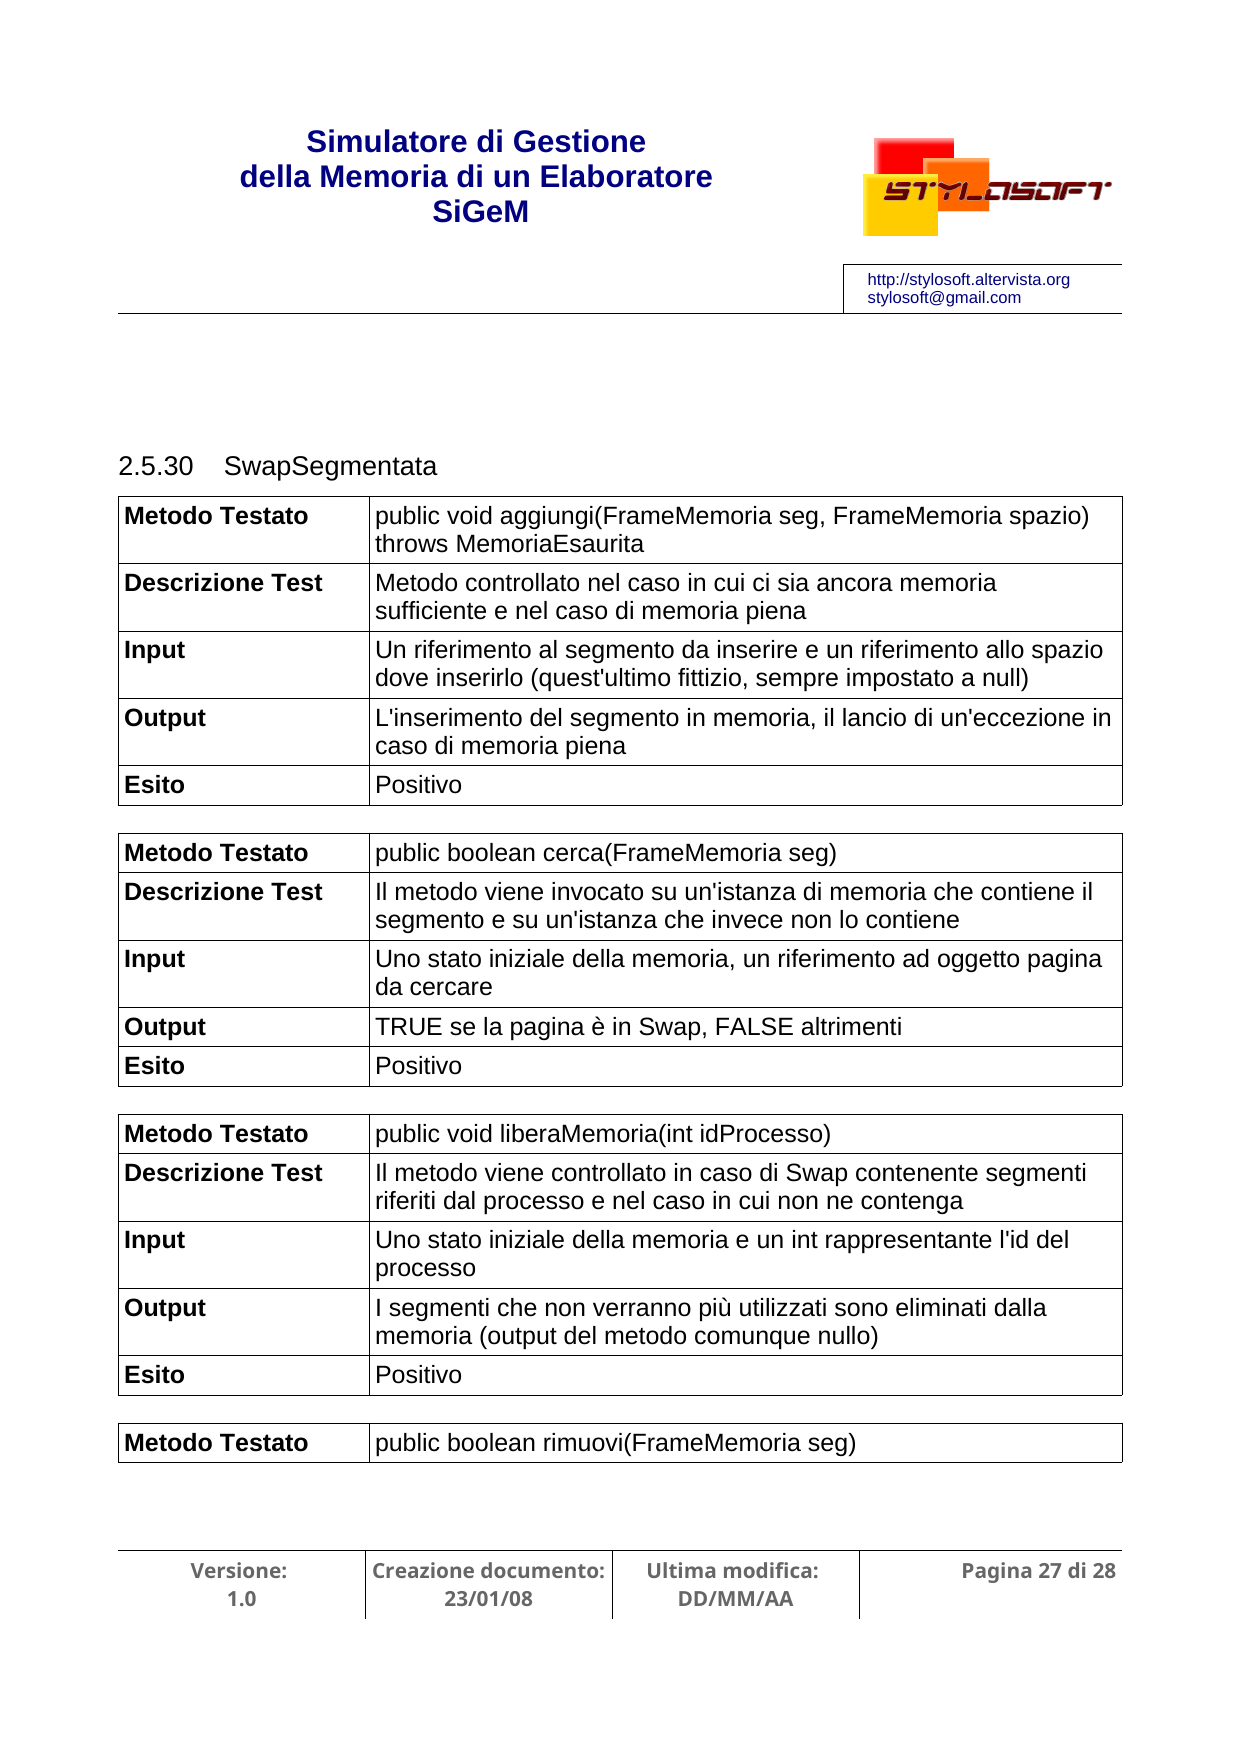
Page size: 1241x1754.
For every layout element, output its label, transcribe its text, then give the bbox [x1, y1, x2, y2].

table_cell Input [119, 632, 369, 698]
picture [848, 123, 1117, 247]
table_cell Esito [119, 1047, 369, 1086]
table_cell Metodo controllato nel caso in cui ci sia ancora memoria sufficiente e nel caso di memoria piena [370, 564, 1122, 631]
table_cell Output [119, 1008, 369, 1046]
table_cell Descrizione Test [119, 1154, 369, 1221]
subtitle SwapSegmentata [118, 451, 1122, 481]
table_cell Uno stato iniziale della memoria, un riferimento ad oggetto pagina da cercare [370, 941, 1122, 1007]
table_cell Output [119, 699, 369, 765]
table_cell Output [119, 1289, 369, 1355]
table_cell I segmenti che non verranno più utilizzati sono eliminati dalla memoria (output del metodo comunque nullo) [370, 1289, 1122, 1355]
table_cell Descrizione Test [119, 564, 369, 631]
table_cell L'inserimento del segmento in memoria, il lancio di un'eccezione in caso di memoria piena [370, 699, 1122, 765]
table_header Metodo Testato [119, 497, 369, 563]
table_cell Il metodo viene controllato in caso di Swap contenente segmenti riferiti dal processo e nel caso in cui non ne contenga [370, 1154, 1122, 1221]
table_cell Positivo [370, 1356, 1122, 1395]
table_cell Un riferimento al segmento da inserire e un riferimento allo spazio dove inserirlo (quest'ultimo fittizio, sempre impostato a null) [370, 632, 1122, 698]
table_header Metodo Testato [119, 1115, 369, 1153]
table_cell Esito [119, 766, 369, 805]
table_header Metodo Testato [119, 1424, 369, 1462]
table_header public boolean rimuovi(FrameMemoria seg) [370, 1424, 1122, 1462]
table_cell Esito [119, 1356, 369, 1395]
table_cell Input [119, 1222, 369, 1288]
table_header public void liberaMemoria(int idProcesso) [370, 1115, 1122, 1153]
table_header public void aggiungi(FrameMemoria seg, FrameMemoria spazio) throws MemoriaEsaurita [370, 497, 1122, 563]
table_header Metodo Testato [119, 834, 369, 872]
table_cell TRUE se la pagina è in Swap, FALSE altrimenti [370, 1008, 1122, 1046]
table_cell Il metodo viene invocato su un'istanza di memoria che contiene il segmento e su un'istanza che invece non lo contiene [370, 873, 1122, 939]
table_cell Input [119, 941, 369, 1007]
table_cell Positivo [370, 1047, 1122, 1086]
table_header public boolean cerca(FrameMemoria seg) [370, 834, 1122, 872]
table_cell Positivo [370, 766, 1122, 805]
table_cell Uno stato iniziale della memoria e un int rappresentante l'id del processo [370, 1222, 1122, 1288]
table_cell Descrizione Test [119, 873, 369, 939]
